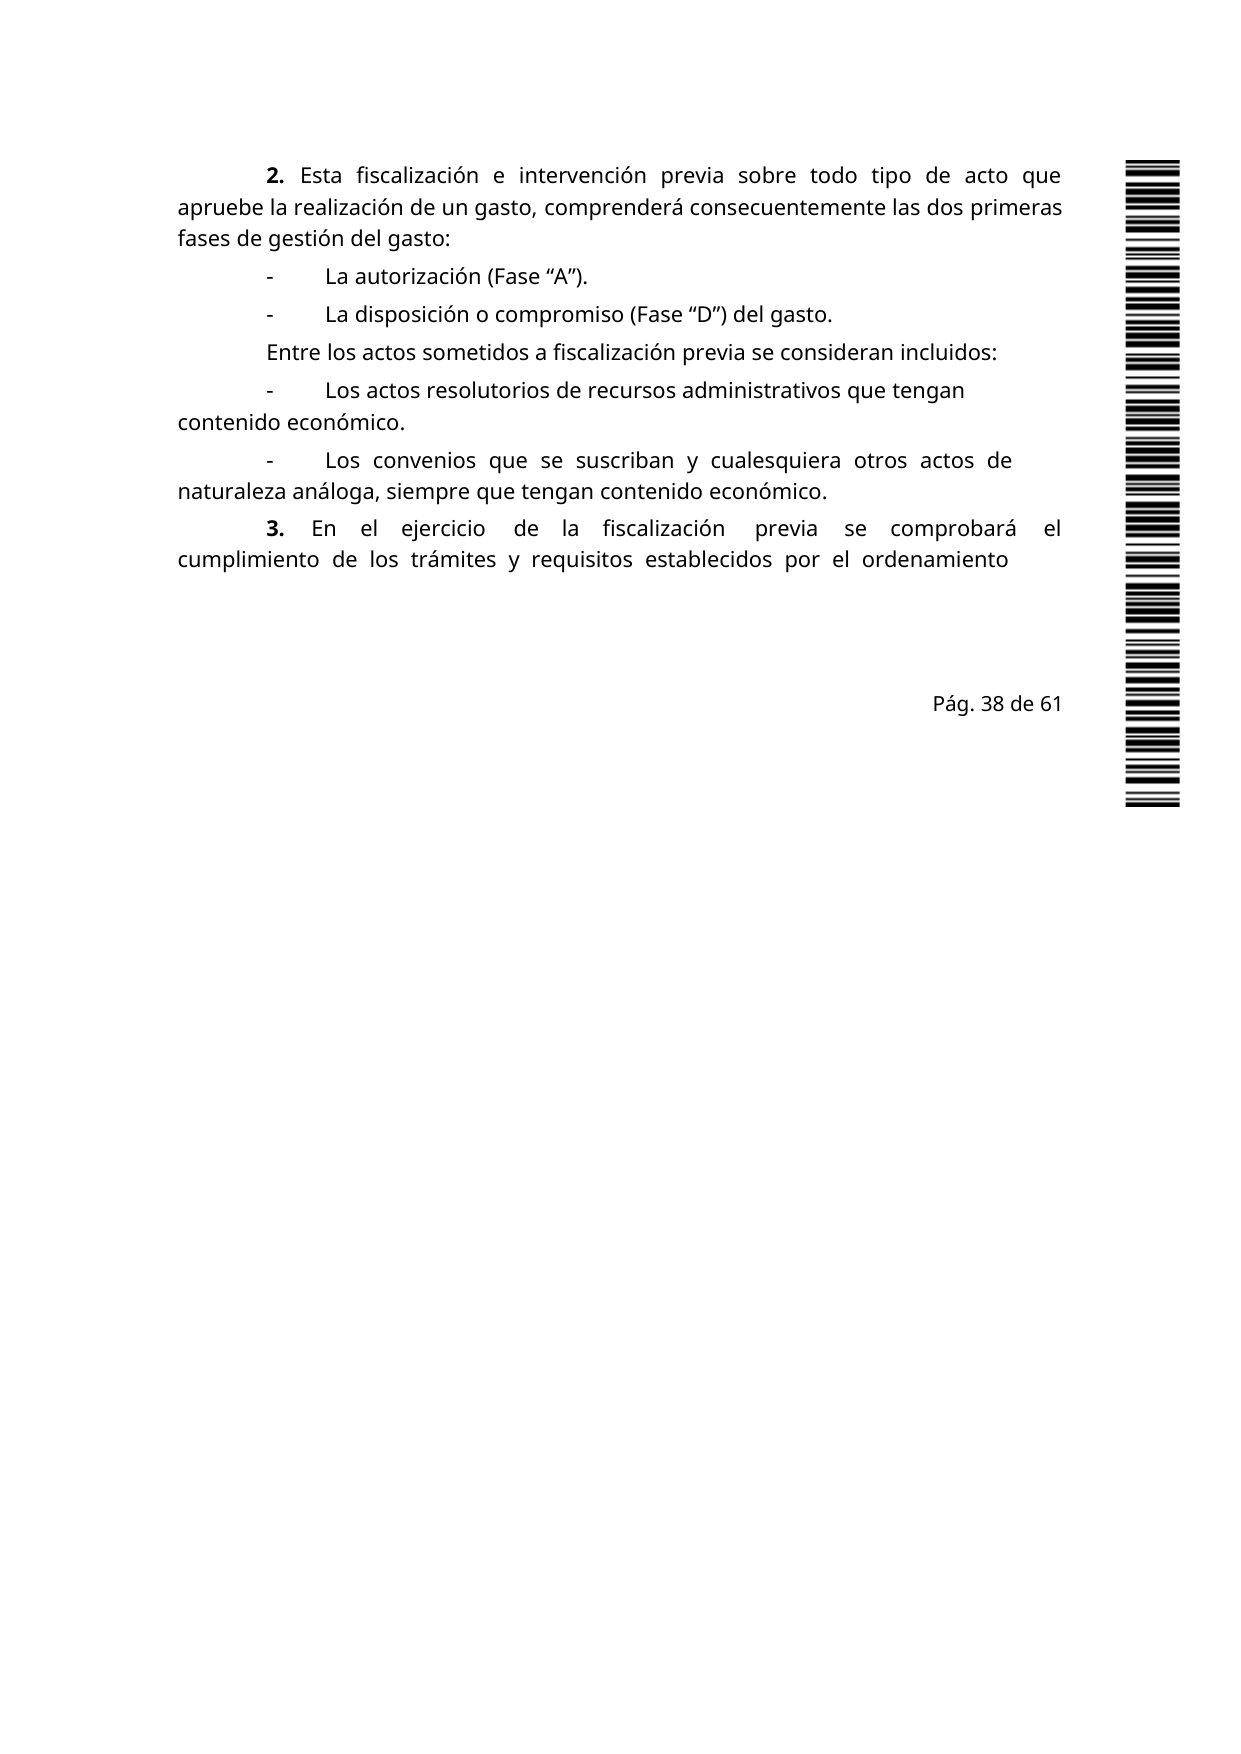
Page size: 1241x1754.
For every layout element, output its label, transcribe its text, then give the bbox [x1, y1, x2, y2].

list En el ejercicio de la fiscalización previa se comprobará el cumplimiento de los trámites y requisitos establecidos por el ordenamiento [177, 513, 1063, 574]
list Los actos resolutorios de recursos administrativos que tengan contenido económico. [177, 374, 1063, 436]
picture [1125, 160, 1180, 807]
list La autorización (Fase “A”). [266, 260, 1125, 291]
list Los convenios que se suscriban y cualesquiera otros actos de naturaleza análoga, siempre que tengan contenido económico. [177, 443, 1062, 506]
list La disposición o compromiso (Fase “D”) del gasto. [266, 298, 1125, 329]
list Esta fiscalización e intervención previa sobre todo tipo de acto que apruebe la realización de un gasto, comprenderá consecuentemente las dos primeras fases de gestión del gasto: [177, 160, 1063, 253]
text Entre los actos sometidos a fiscalización previa se consideran incluidos: [266, 337, 1125, 367]
text Pág. 38 de 61 [160, 689, 1063, 717]
